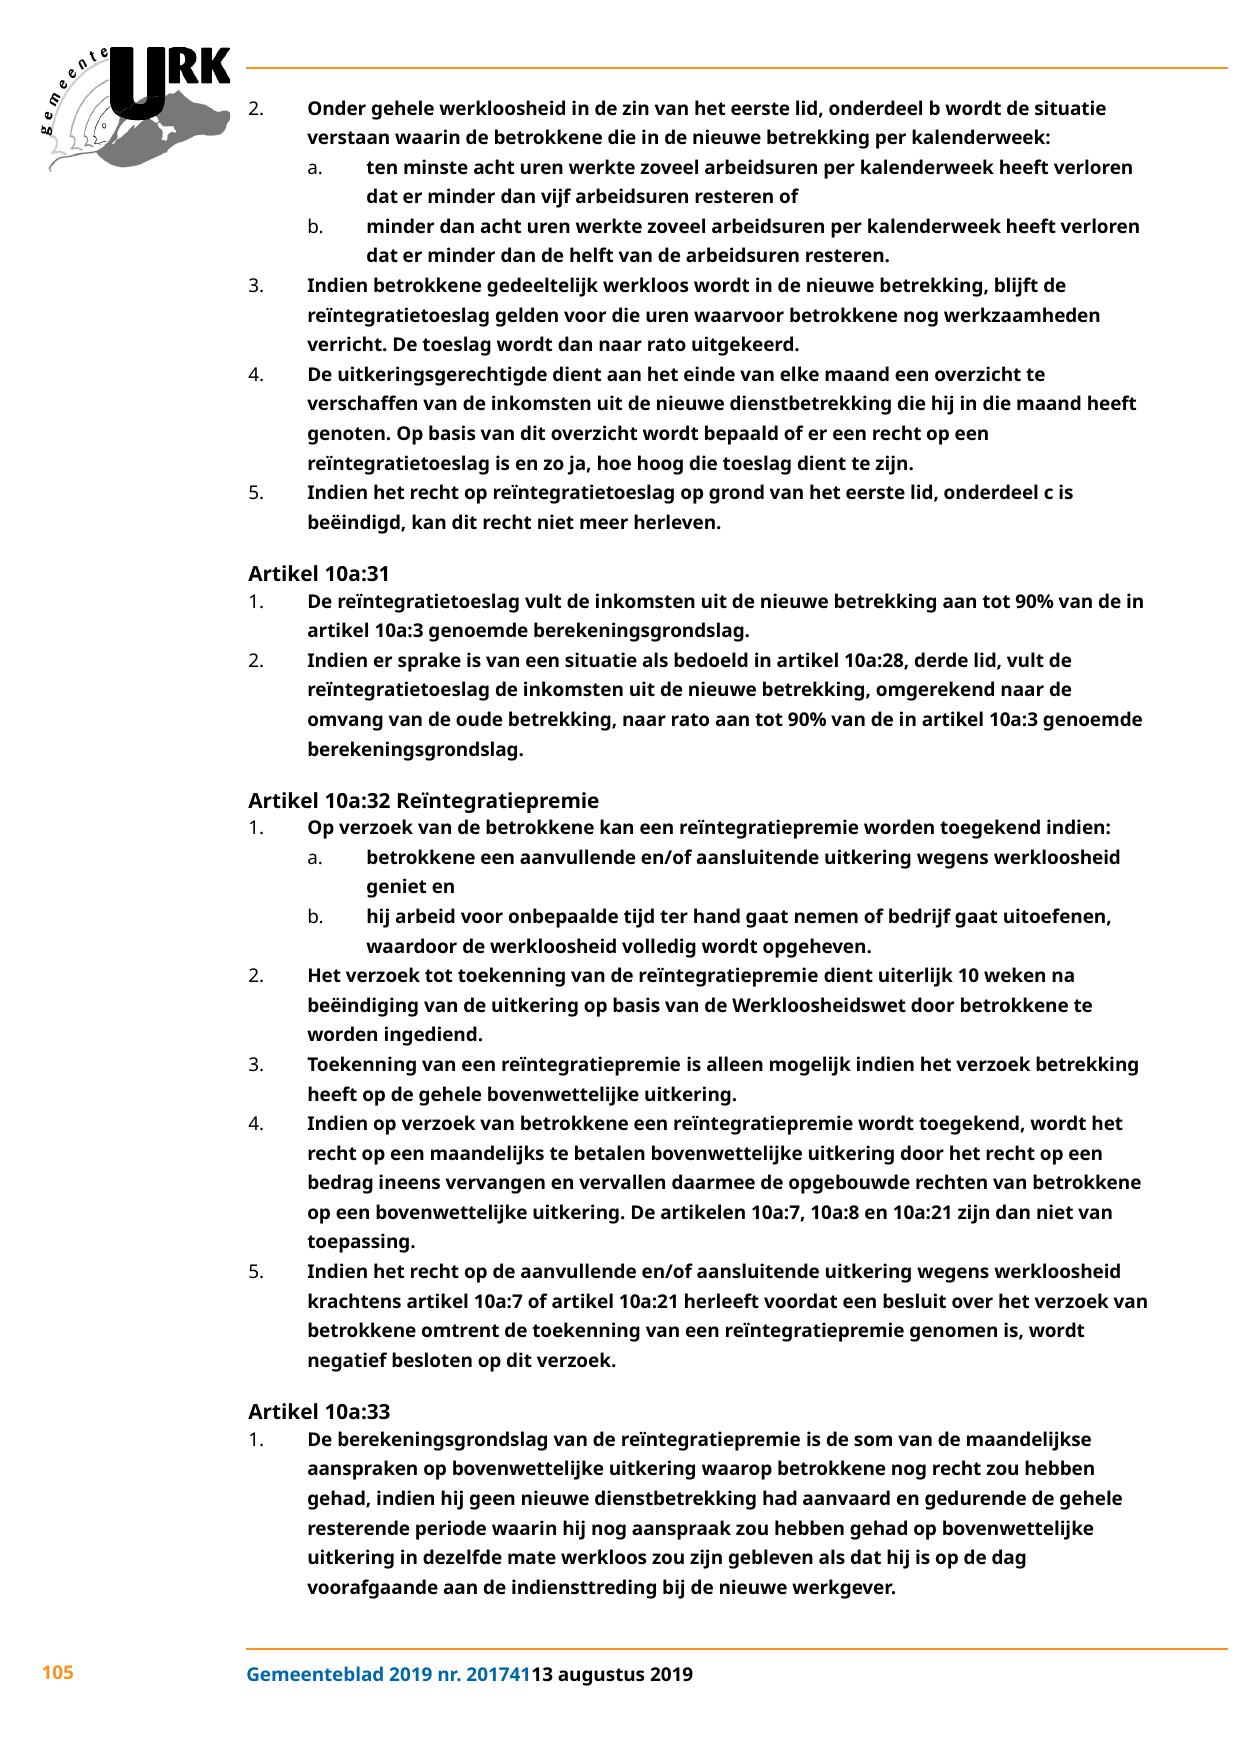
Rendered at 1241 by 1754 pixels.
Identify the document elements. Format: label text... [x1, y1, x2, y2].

list Het verzoek tot toekenning van de reïntegratiepremie dient uiterlijk 10 weken na beëindiging van de uitkering op basis van de Werkloosheidswet door betrokkene te worden ingediend. [248, 962, 1152, 1047]
list Op verzoek van de betrokkene kan een reïntegratiepremie worden toegekend indien: [248, 814, 1152, 840]
list ten minste acht uren werkte zoveel arbeidsuren per kalenderweek heeft verloren dat er minder dan vijf arbeidsuren resteren of [307, 154, 1152, 209]
text Artikel 10a:33 [248, 1397, 1152, 1426]
list Indien het recht op reïntegratietoeslag op grond van het eerste lid, onderdeel c is beëindigd, kan dit recht niet meer herleven. [248, 479, 1152, 535]
list minder dan acht uren werkte zoveel arbeidsuren per kalenderweek heeft verloren dat er minder dan de helft van de arbeidsuren resteren. [307, 213, 1152, 268]
list Indien het recht op de aanvullende en/of aansluitende uitkering wegens werkloosheid krachtens artikel 10a:7 of artikel 10a:21 herleeft voordat een besluit over het verzoek van betrokkene omtrent de toekenning van een reïntegratiepremie genomen is, wordt negatief besloten op dit verzoek. [248, 1258, 1152, 1373]
text Artikel 10a:31 [248, 559, 1152, 588]
text Artikel 10a:32 Reïntegratiepremie [248, 786, 1152, 814]
list Indien op verzoek van betrokkene een reïntegratiepremie wordt toegekend, wordt het recht op een maandelijks te betalen bovenwettelijke uitkering door het recht op een bedrag ineens vervangen en vervallen daarmee de opgebouwde rechten van betrokkene op een bovenwettelijke uitkering. De artikelen 10a:7, 10a:8 en 10a:21 zijn dan niet van toepassing. [248, 1110, 1152, 1254]
list betrokkene een aanvullende en/of aansluitende uitkering wegens werkloosheid geniet en [307, 844, 1152, 899]
list De reïntegratietoeslag vult de inkomsten uit de nieuwe betrekking aan tot 90% van de in artikel 10a:3 genoemde berekeningsgrondslag. [248, 588, 1152, 643]
list Onder gehele werkloosheid in de zin van het eerste lid, onderdeel b wordt de situatie verstaan waarin de betrokkene die in de nieuwe betrekking per kalenderweek: [248, 95, 1152, 150]
list Indien betrokkene gedeeltelijk werkloos wordt in de nieuwe betrekking, blijft de reïntegratietoeslag gelden voor die uren waarvoor betrokkene nog werkzaamheden verricht. De toeslag wordt dan naar rato uitgekeerd. [248, 272, 1152, 357]
list Toekenning van een reïntegratiepremie is alleen mogelijk indien het verzoek betrekking heeft op de gehele bovenwettelijke uitkering. [248, 1051, 1152, 1107]
list hij arbeid voor onbepaalde tijd ter hand gaat nemen of bedrijf gaat uitoefenen, waardoor de werkloosheid volledig wordt opgeheven. [307, 903, 1152, 959]
list De uitkeringsgerechtigde dient aan het einde van elke maand een overzicht te verschaffen van de inkomsten uit de nieuwe dienstbetrekking die hij in die maand heeft genoten. Op basis van dit overzicht wordt bepaald of er een recht op een reïntegratietoeslag is en zo ja, hoe hoog die toeslag dient te zijn. [248, 361, 1152, 476]
picture [41, 47, 231, 172]
list Indien er sprake is van een situatie als bedoeld in artikel 10a:28, derde lid, vult de reïntegratietoeslag de inkomsten uit de nieuwe betrekking, omgerekend naar de omvang van de oude betrekking, naar rato aan tot 90% van de in artikel 10a:3 genoemde berekeningsgrondslag. [248, 647, 1152, 761]
list De berekeningsgrondslag van de reïntegratiepremie is de som van de maandelijkse aanspraken op bovenwettelijke uitkering waarop betrokkene nog recht zou hebben gehad, indien hij geen nieuwe dienstbetrekking had aanvaard en gedurende de gehele resterende periode waarin hij nog aanspraak zou hebben gehad op bovenwettelijke uitkering in dezelfde mate werkloos zou zijn gebleven als dat hij is op de dag voorafgaande aan de indiensttreding bij de nieuwe werkgever. [248, 1426, 1152, 1599]
